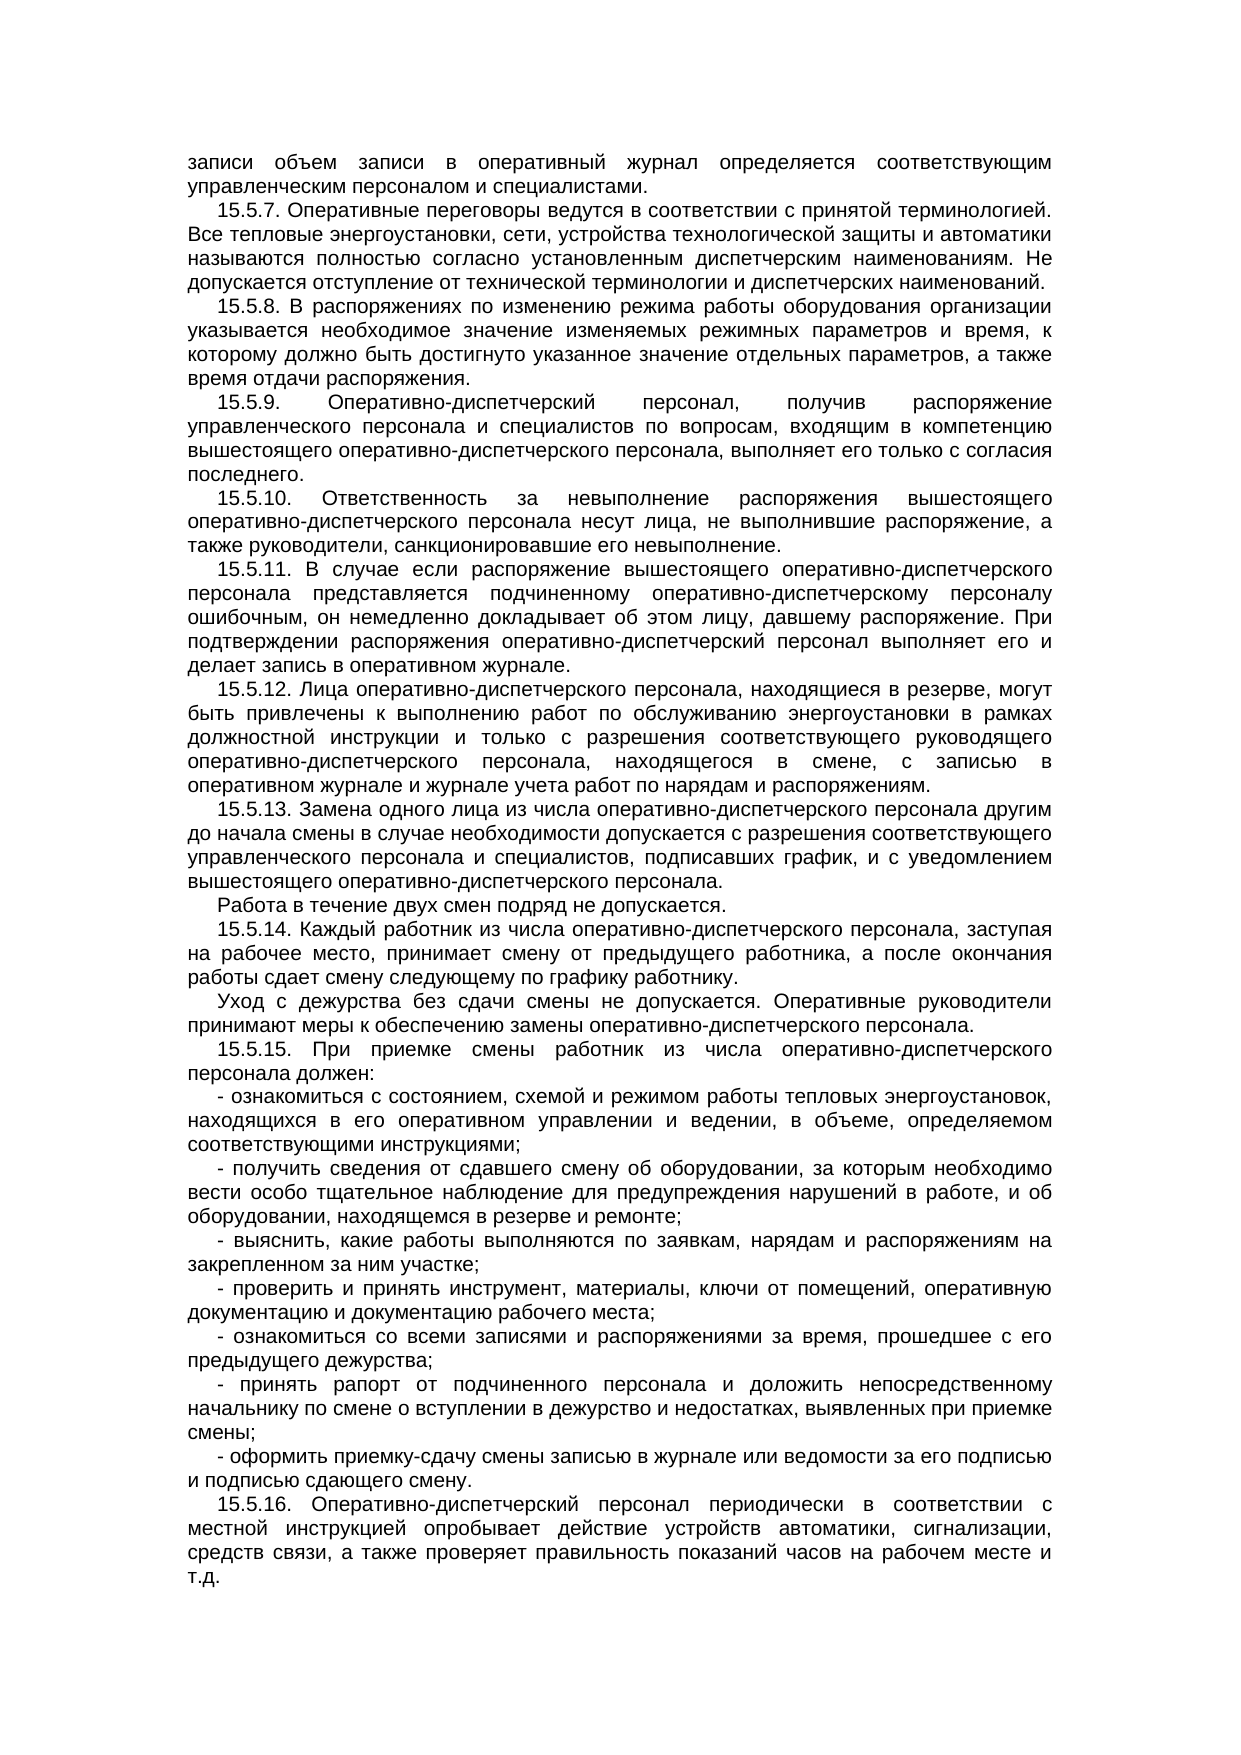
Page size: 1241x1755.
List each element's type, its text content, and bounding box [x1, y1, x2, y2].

text 15.5.8. В распоряжениях по изменению режима работы оборудования организации указывается необходимое значение изменяемых режимных параметров и время, к которому должно быть достигнуто указанное значение отдельных параметров, а также время отдачи распоряжения. [187, 294, 1053, 389]
text 15.5.12. Лица оперативно-диспетчерского персонала, находящиеся в резерве, могут быть привлечены к выполнению работ по обслуживанию энергоустановки в рамках должностной инструкции и только с разрешения соответствующего руководящего оперативно-диспетчерского персонала, находящегося в смене, с записью в оперативном журнале и журнале учета работ по нарядам и распоряжениям. [187, 677, 1053, 797]
text 15.5.13. Замена одного лица из числа оперативно-диспетчерского персонала другим до начала смены в случае необходимости допускается с разрешения соответствующего управленческого персонала и специалистов, подписавших график, и с уведомлением вышестоящего оперативно-диспетчерского персонала. [187, 797, 1053, 893]
text записи объем записи в оперативный журнал определяется соответствующим управленческим персоналом и специалистами. [187, 150, 1053, 198]
text 15.5.16. Оперативно-диспетчерский персонал периодически в соответствии с местной инструкцией опробывает действие устройств автоматики, сигнализации, средств связи, а также проверяет правильность показаний часов на рабочем месте и т.д. [187, 1492, 1053, 1587]
text - получить сведения от сдавшего смену об оборудовании, за которым необходимо вести особо тщательное наблюдение для предупреждения нарушений в работе, и об оборудовании, находящемся в резерве и ремонте; [187, 1156, 1053, 1228]
text 15.5.10. Ответственность за невыполнение распоряжения вышестоящего оперативно-диспетчерского персонала несут лица, не выполнившие распоряжение, а также руководители, санкционировавшие его невыполнение. [187, 485, 1053, 557]
text Уход с дежурства без сдачи смены не допускается. Оперативные руководители принимают меры к обеспечению замены оперативно-диспетчерского персонала. [187, 988, 1053, 1036]
text 15.5.14. Каждый работник из числа оперативно-диспетчерского персонала, заступая на рабочее место, принимает смену от предыдущего работника, а после окончания работы сдает смену следующему по графику работнику. [187, 917, 1053, 988]
text - проверить и принять инструмент, материалы, ключи от помещений, оперативную документацию и документацию рабочего места; [187, 1276, 1053, 1324]
text - оформить приемку-сдачу смены записью в журнале или ведомости за его подписью и подписью сдающего смену. [187, 1444, 1053, 1492]
text 15.5.11. В случае если распоряжение вышестоящего оперативно-диспетчерского персонала представляется подчиненному оперативно-диспетчерскому персоналу ошибочным, он немедленно докладывает об этом лицу, давшему распоряжение. При подтверждении распоряжения оперативно-диспетчерский персонал выполняет его и делает запись в оперативном журнале. [187, 557, 1053, 677]
text - ознакомиться с состоянием, схемой и режимом работы тепловых энергоустановок, находящихся в его оперативном управлении и ведении, в объеме, определяемом соответствующими инструкциями; [187, 1084, 1053, 1156]
text 15.5.15. При приемке смены работник из числа оперативно-диспетчерского персонала должен: [187, 1036, 1053, 1084]
text Работа в течение двух смен подряд не допускается. [187, 893, 1053, 917]
text 15.5.9. Оперативно-диспетчерский персонал, получив распоряжение управленческого персонала и специалистов по вопросам, входящим в компетенцию вышестоящего оперативно-диспетчерского персонала, выполняет его только с согласия последнего. [187, 389, 1053, 485]
text - выяснить, какие работы выполняются по заявкам, нарядам и распоряжениям на закрепленном за ним участке; [187, 1228, 1053, 1276]
text - ознакомиться со всеми записями и распоряжениями за время, прошедшее с его предыдущего дежурства; [187, 1324, 1053, 1372]
text - принять рапорт от подчиненного персонала и доложить непосредственному начальнику по смене о вступлении в дежурство и недостатках, выявленных при приемке смены; [187, 1372, 1053, 1444]
text 15.5.7. Оперативные переговоры ведутся в соответствии с принятой терминологией. Все тепловые энергоустановки, сети, устройства технологической защиты и автоматики называются полностью согласно установленным диспетчерским наименованиям. Не допускается отступление от технической терминологии и диспетчерских наименований. [187, 198, 1053, 294]
